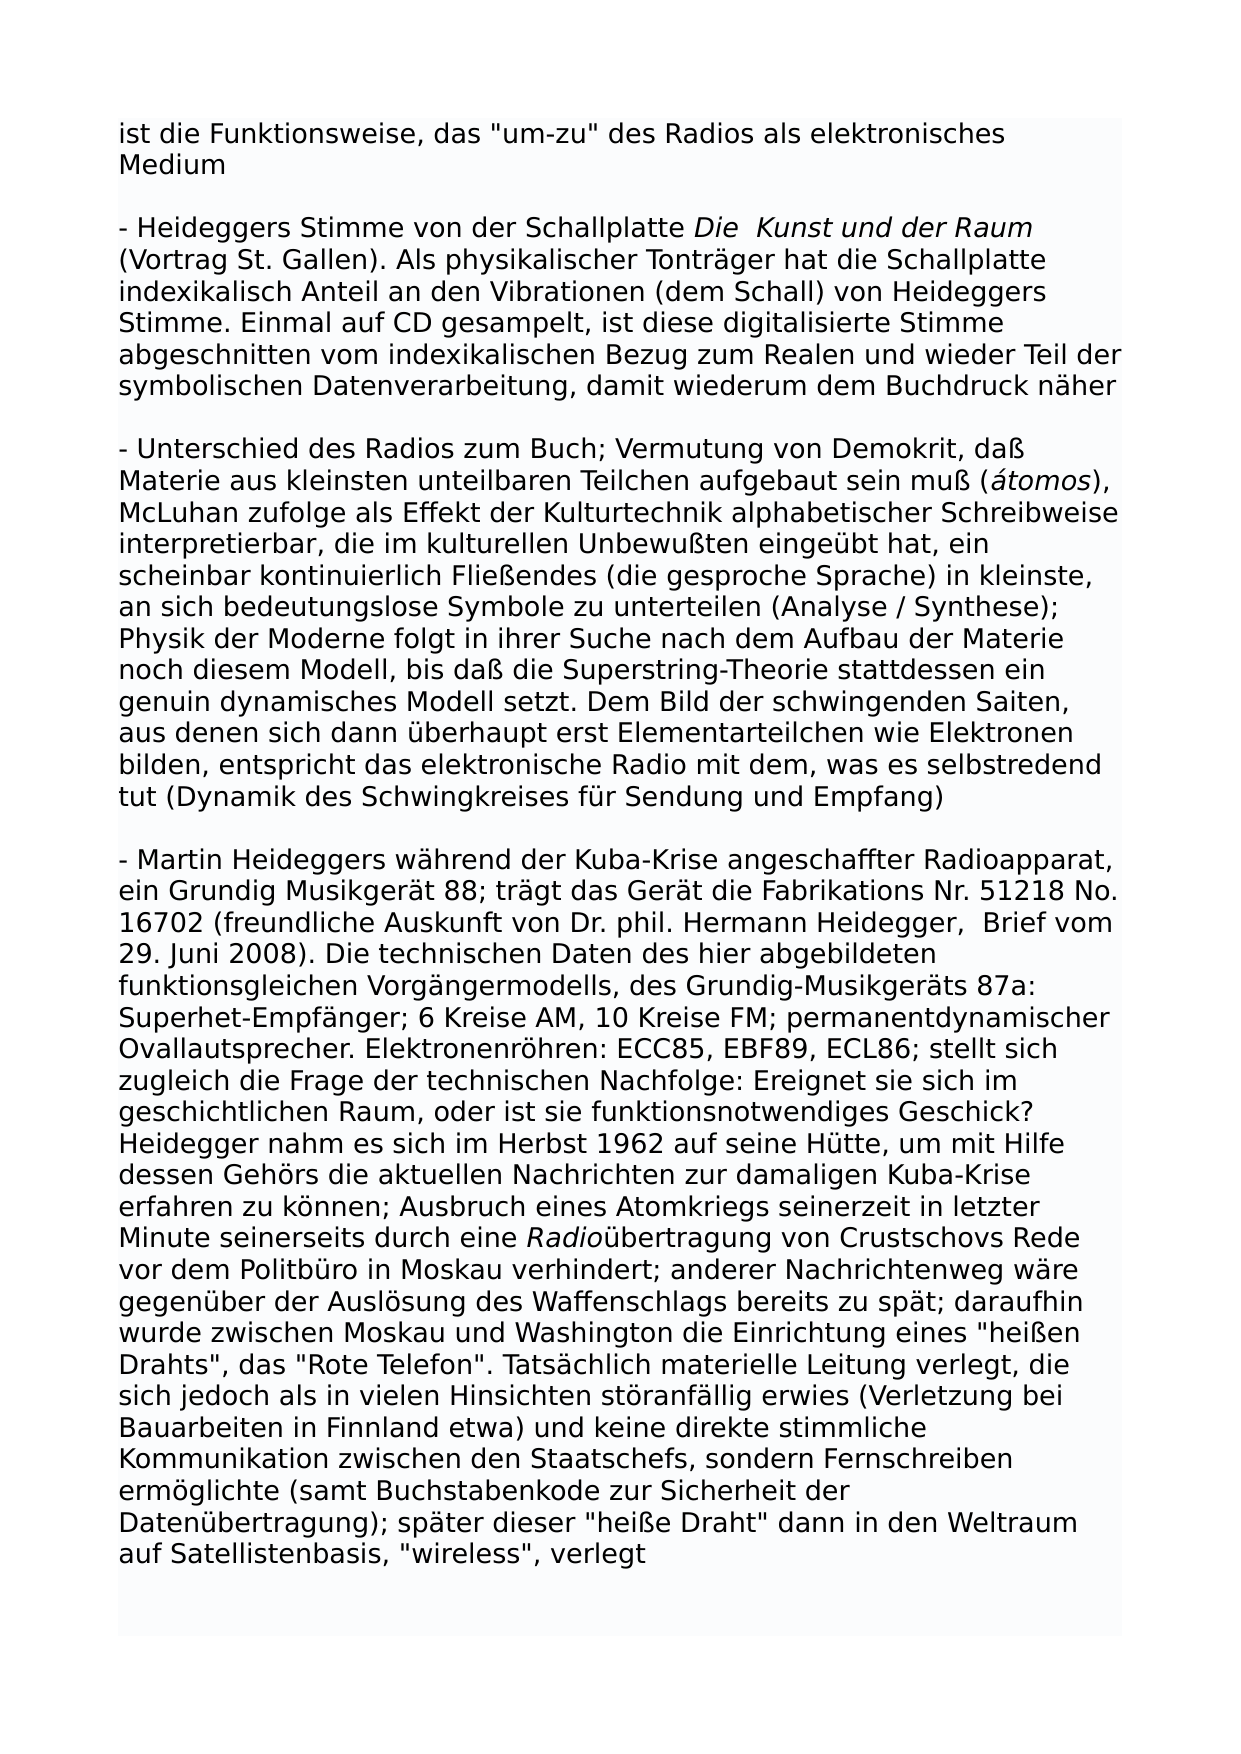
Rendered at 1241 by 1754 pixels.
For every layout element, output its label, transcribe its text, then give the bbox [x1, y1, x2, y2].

text - Martin Heideggers während der Kuba-Krise angeschaffter Radioapparat, ein Grundig Musikgerät 88; trägt das Gerät die Fabrikations Nr. 51218 No. 16702 (freundliche Auskunft von Dr. phil. Hermann Heidegger, Brief vom 29. Juni 2008). Die technischen Daten des hier abgebildeten funktionsgleichen Vorgängermodells, des Grundig-Musikgeräts 87a: Superhet-Empfänger; 6 Kreise AM, 10 Kreise FM; permanentdynamischer Ovallautsprecher. Elektronenröhren: ECC85, EBF89, ECL86; stellt sich zugleich die Frage der technischen Nachfolge: Ereignet sie sich im geschichtlichen Raum, oder ist sie funktionsnotwendiges Geschick?Heidegger nahm es sich im Herbst 1962 auf seine Hütte, um mit Hilfe dessen Gehörs die aktuellen Nachrichten zur damaligen Kuba-Krise erfahren zu können; Ausbruch eines Atomkriegs seinerzeit in letzter Minute seinerseits durch eine Radioübertragung von Crustschovs Rede vor dem Politbüro in Moskau verhindert; anderer Nachrichtenweg wäre gegenüber der Auslösung des Waffenschlags bereits zu spät; daraufhin wurde zwischen Moskau und Washington die Einrichtung eines "heißen Drahts", das "Rote Telefon". Tatsächlich materielle Leitung verlegt, die sich jedoch als in vielen Hinsichten störanfällig erwies (Verletzung bei Bauarbeiten in Finnland etwa) und keine direkte stimmliche Kommunikation zwischen den Staatschefs, sondern Fernschreiben ermöglichte (samt Buchstabenkode zur Sicherheit der Datenübertragung); später dieser "heiße Draht" dann in den Weltraum auf Satellistenbasis, "wireless", verlegt [118, 844, 1122, 1570]
text - Heideggers Stimme von der Schallplatte Die Kunst und der Raum (Vortrag St. Gallen). Als physikalischer Tonträger hat die Schallplatte indexikalisch Anteil an den Vibrationen (dem Schall) von Heideggers Stimme. Einmal auf CD gesampelt, ist diese digitalisierte Stimme abgeschnitten vom indexikalischen Bezug zum Realen und wieder Teil der symbolischen Datenverarbeitung, damit wiederum dem Buchdruck näher [118, 213, 1122, 402]
text ist die Funktionsweise, das "um-zu" des Radios als elektronisches Medium [118, 118, 1122, 181]
text - Unterschied des Radios zum Buch; Vermutung von Demokrit, daß Materie aus kleinsten unteilbaren Teilchen aufgebaut sein muß (átomos), McLuhan zufolge als Effekt der Kulturtechnik alphabetischer Schreibweise interpretierbar, die im kulturellen Unbewußten eingeübt hat, ein scheinbar kontinuierlich Fließendes (die gesproche Sprache) in kleinste, an sich bedeutungslose Symbole zu unterteilen (Analyse / Synthese); Physik der Moderne folgt in ihrer Suche nach dem Aufbau der Materie noch diesem Modell, bis daß die Superstring-Theorie stattdessen ein genuin dynamisches Modell setzt. Dem Bild der schwingenden Saiten, aus denen sich dann überhaupt erst Elementarteilchen wie Elektronen bilden, entspricht das elektronische Radio mit dem, was es selbstredend tut (Dynamik des Schwingkreises für Sendung und Empfang) [118, 434, 1122, 812]
